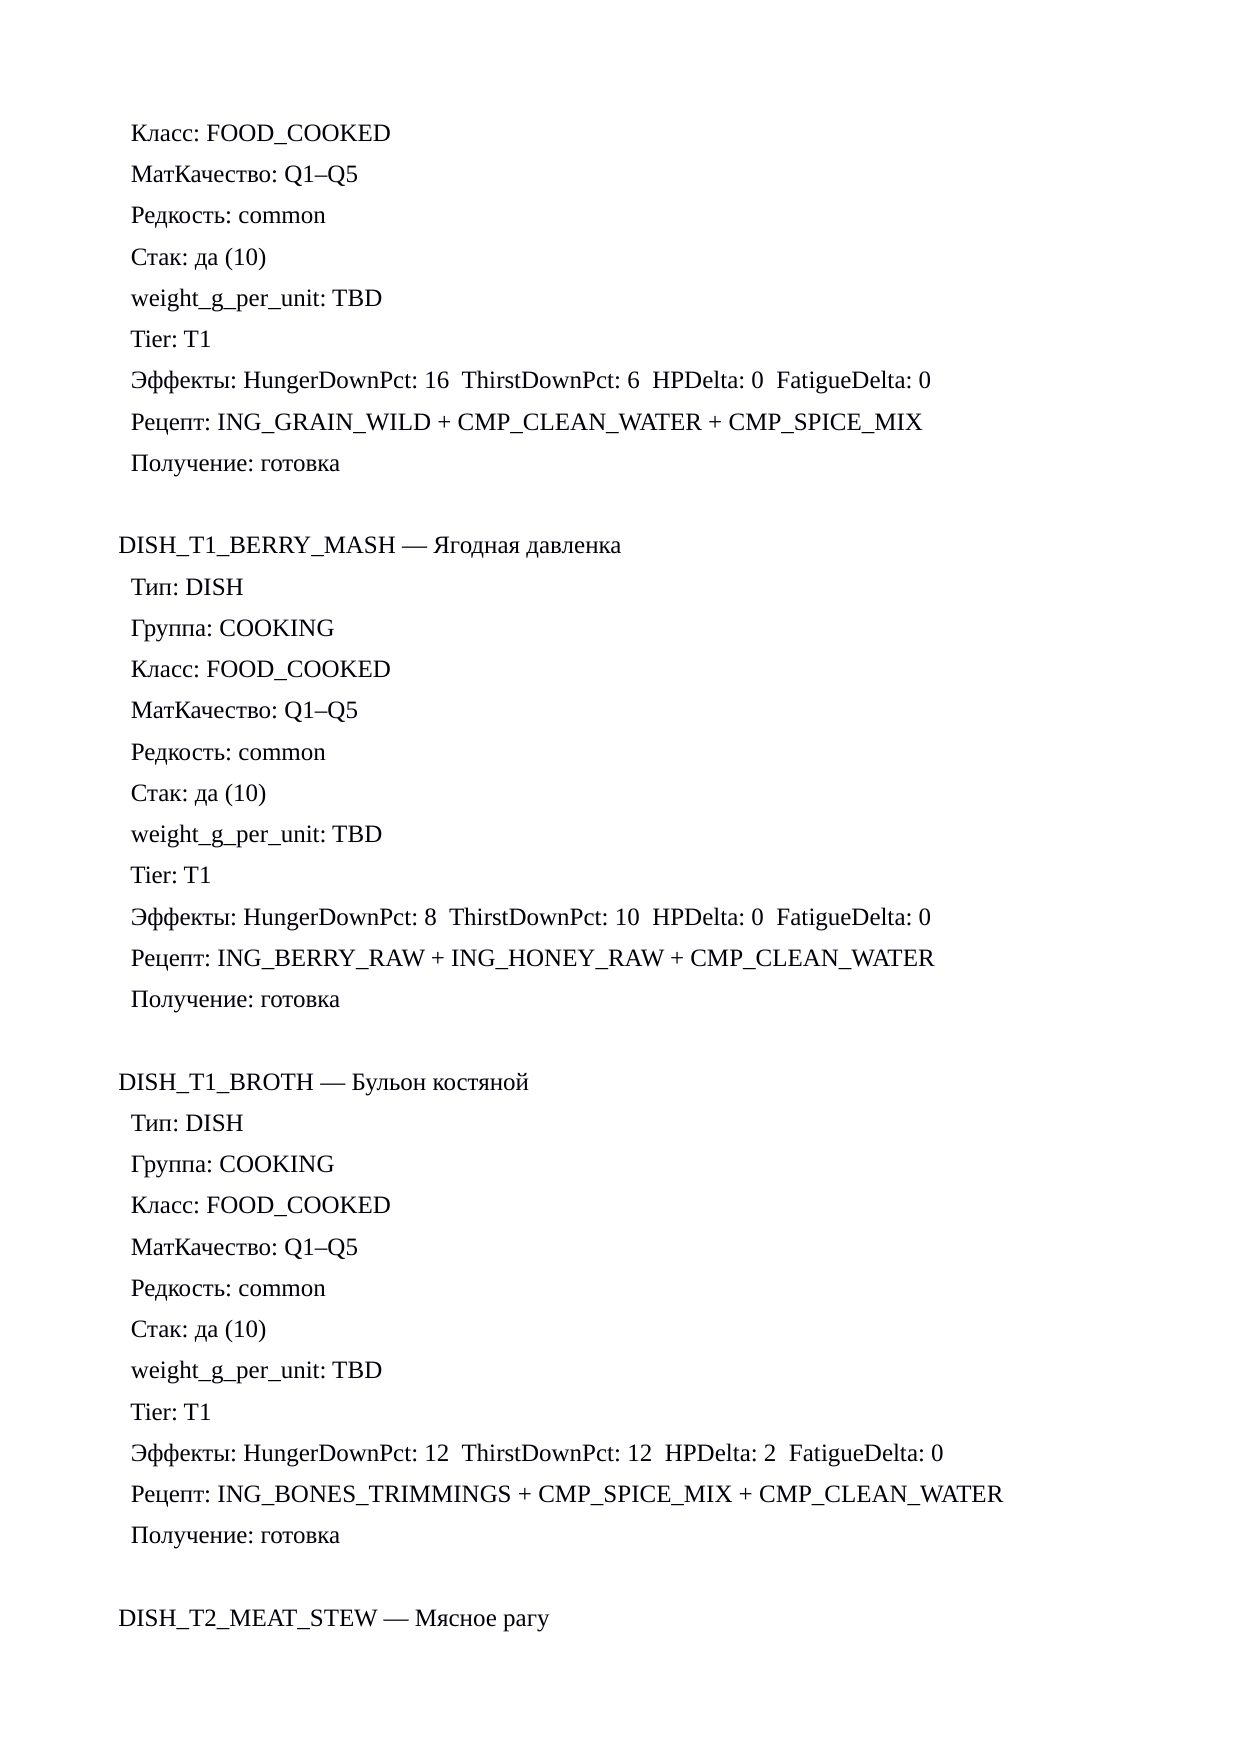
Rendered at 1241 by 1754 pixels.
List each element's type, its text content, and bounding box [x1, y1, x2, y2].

text МатКачество: Q1–Q5 [118, 1232, 1122, 1261]
text Получение: готовка [118, 984, 1122, 1013]
text Tier: T1 [118, 861, 1122, 889]
text Стак: да (10) [118, 242, 1122, 271]
text Класс: FOOD_COOKED [118, 654, 1122, 683]
text Класс: FOOD_COOKED [118, 1191, 1122, 1219]
text Эффекты: HungerDownPct: 12 ThirstDownPct: 12 HPDelta: 2 FatigueDelta: 0 [118, 1438, 1122, 1467]
text Tier: T1 [118, 1397, 1122, 1426]
text Тип: DISH [118, 572, 1122, 601]
text МатКачество: Q1–Q5 [118, 696, 1122, 724]
text DISH_T1_BERRY_MASH — Ягодная давленка [118, 531, 1122, 559]
text Рецепт: ING_GRAIN_WILD + CMP_CLEAN_WATER + CMP_SPICE_MIX [118, 407, 1122, 436]
text Получение: готовка [118, 1521, 1122, 1549]
text Редкость: common [118, 201, 1122, 229]
text Tier: T1 [118, 324, 1122, 353]
text Тип: DISH [118, 1108, 1122, 1137]
text Стак: да (10) [118, 778, 1122, 807]
text DISH_T1_BROTH — Бульон костяной [118, 1067, 1122, 1096]
text Получение: готовка [118, 448, 1122, 477]
text Класс: FOOD_COOKED [118, 118, 1122, 147]
text weight_g_per_unit: TBD [118, 1356, 1122, 1384]
text Группа: COOKING [118, 1149, 1122, 1178]
text МатКачество: Q1–Q5 [118, 159, 1122, 188]
text Рецепт: ING_BERRY_RAW + ING_HONEY_RAW + CMP_CLEAN_WATER [118, 943, 1122, 972]
text Редкость: common [118, 737, 1122, 766]
text weight_g_per_unit: TBD [118, 283, 1122, 312]
text Эффекты: HungerDownPct: 8 ThirstDownPct: 10 HPDelta: 0 FatigueDelta: 0 [118, 902, 1122, 931]
text Стак: да (10) [118, 1314, 1122, 1343]
text DISH_T2_MEAT_STEW — Мясное рагу [118, 1603, 1122, 1632]
text Рецепт: ING_BONES_TRIMMINGS + CMP_SPICE_MIX + CMP_CLEAN_WATER [118, 1479, 1122, 1508]
text Группа: COOKING [118, 613, 1122, 642]
text Эффекты: HungerDownPct: 16 ThirstDownPct: 6 HPDelta: 0 FatigueDelta: 0 [118, 366, 1122, 394]
text Редкость: common [118, 1273, 1122, 1302]
text weight_g_per_unit: TBD [118, 819, 1122, 848]
